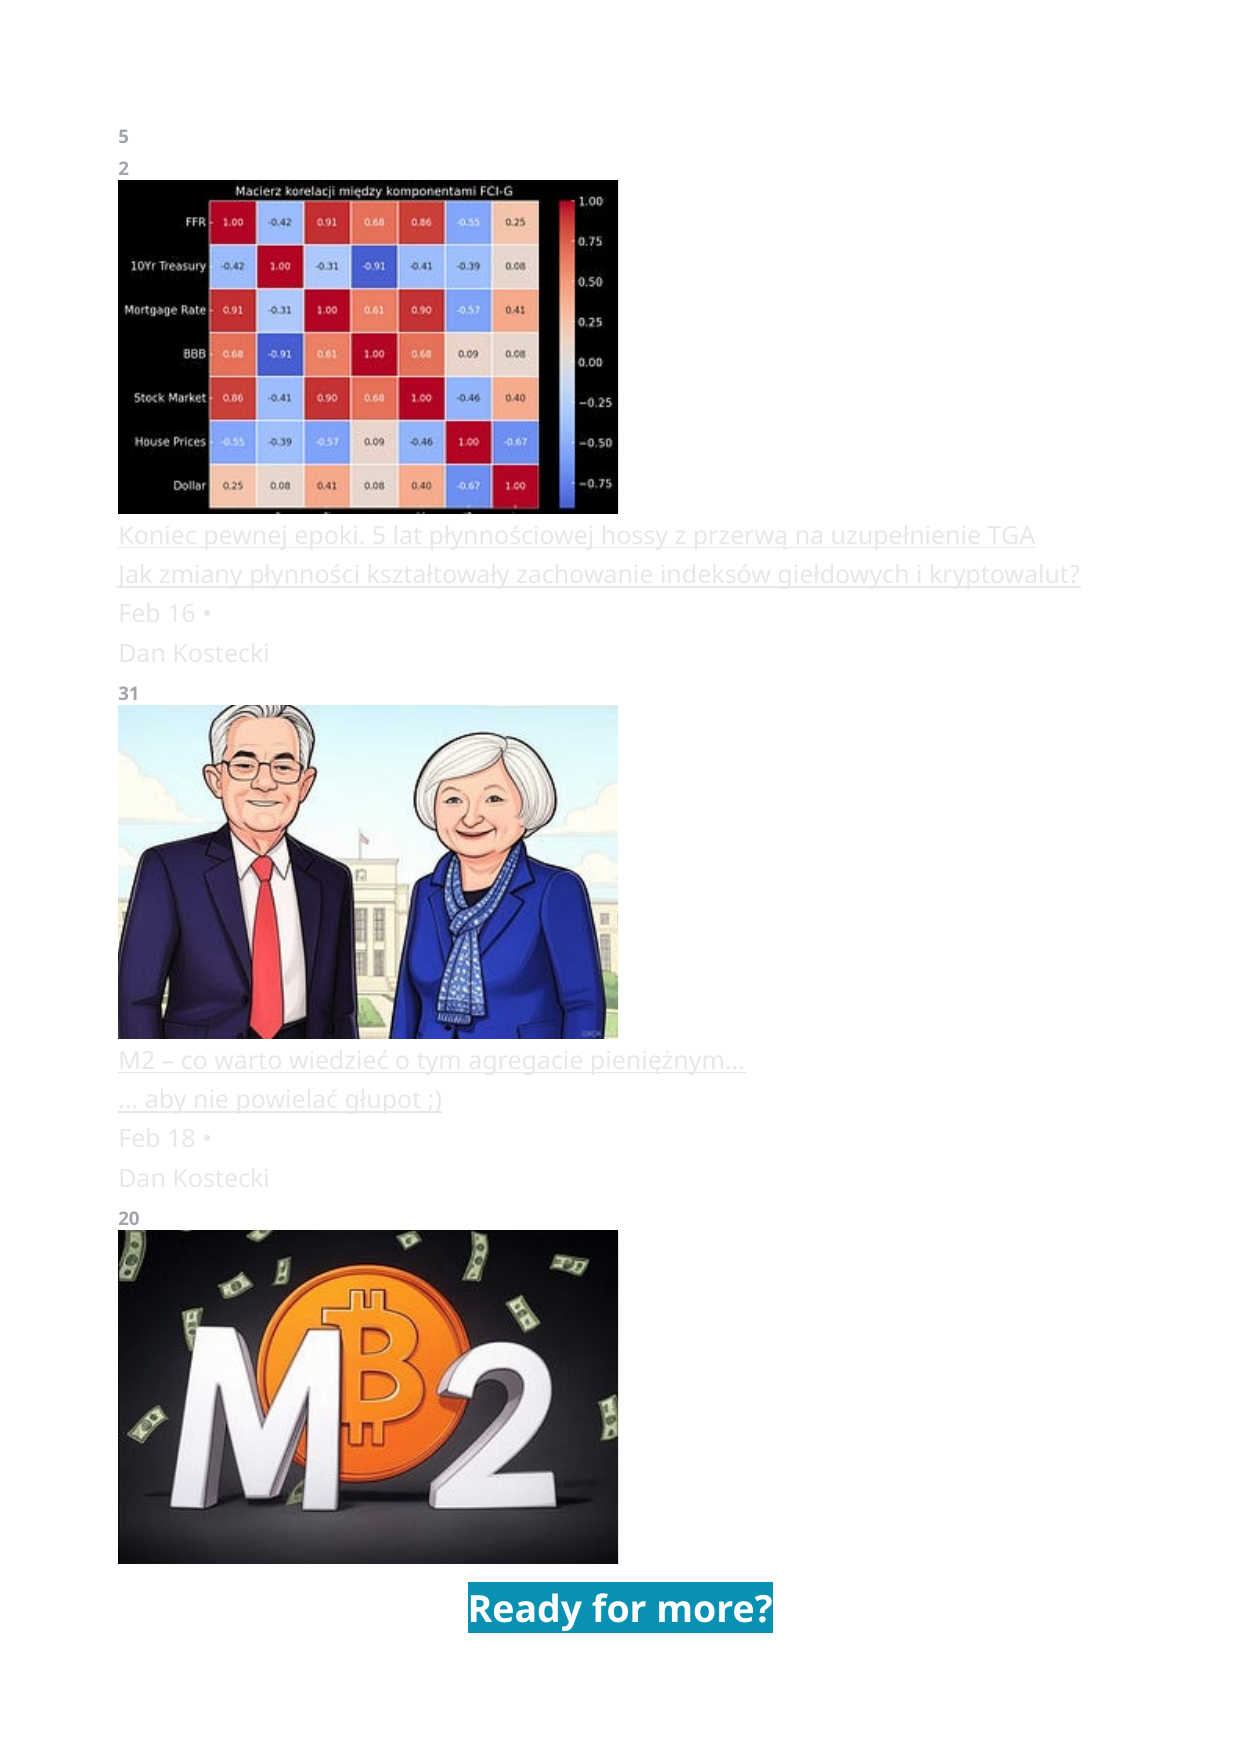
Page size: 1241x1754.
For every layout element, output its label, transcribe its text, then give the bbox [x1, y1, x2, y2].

text Feb 16 • [118, 596, 1122, 630]
text Dan Kostecki [118, 1160, 1122, 1194]
picture [118, 705, 619, 1039]
text Koniec pewnej epoki. 5 lat płynnościowej hossy z przerwą na uzupełnienie TGA [118, 518, 1122, 552]
text Feb 18 • [118, 1121, 1122, 1155]
text ... aby nie powielać głupot ;) [118, 1082, 1122, 1116]
text Jak zmiany płynności kształtowały zachowanie indeksów giełdowych i kryptowalut? [118, 557, 1122, 591]
text 5 [118, 118, 1122, 149]
text Dan Kostecki [118, 635, 1122, 669]
picture [118, 180, 619, 514]
picture [118, 1230, 619, 1564]
text Ready for more? [118, 1582, 1122, 1633]
text 31 [118, 674, 1122, 706]
text 20 [118, 1199, 1122, 1231]
text M2 – co warto wiedzieć o tym agregacie pieniężnym... [118, 1043, 1122, 1077]
text 2 [118, 149, 1122, 181]
